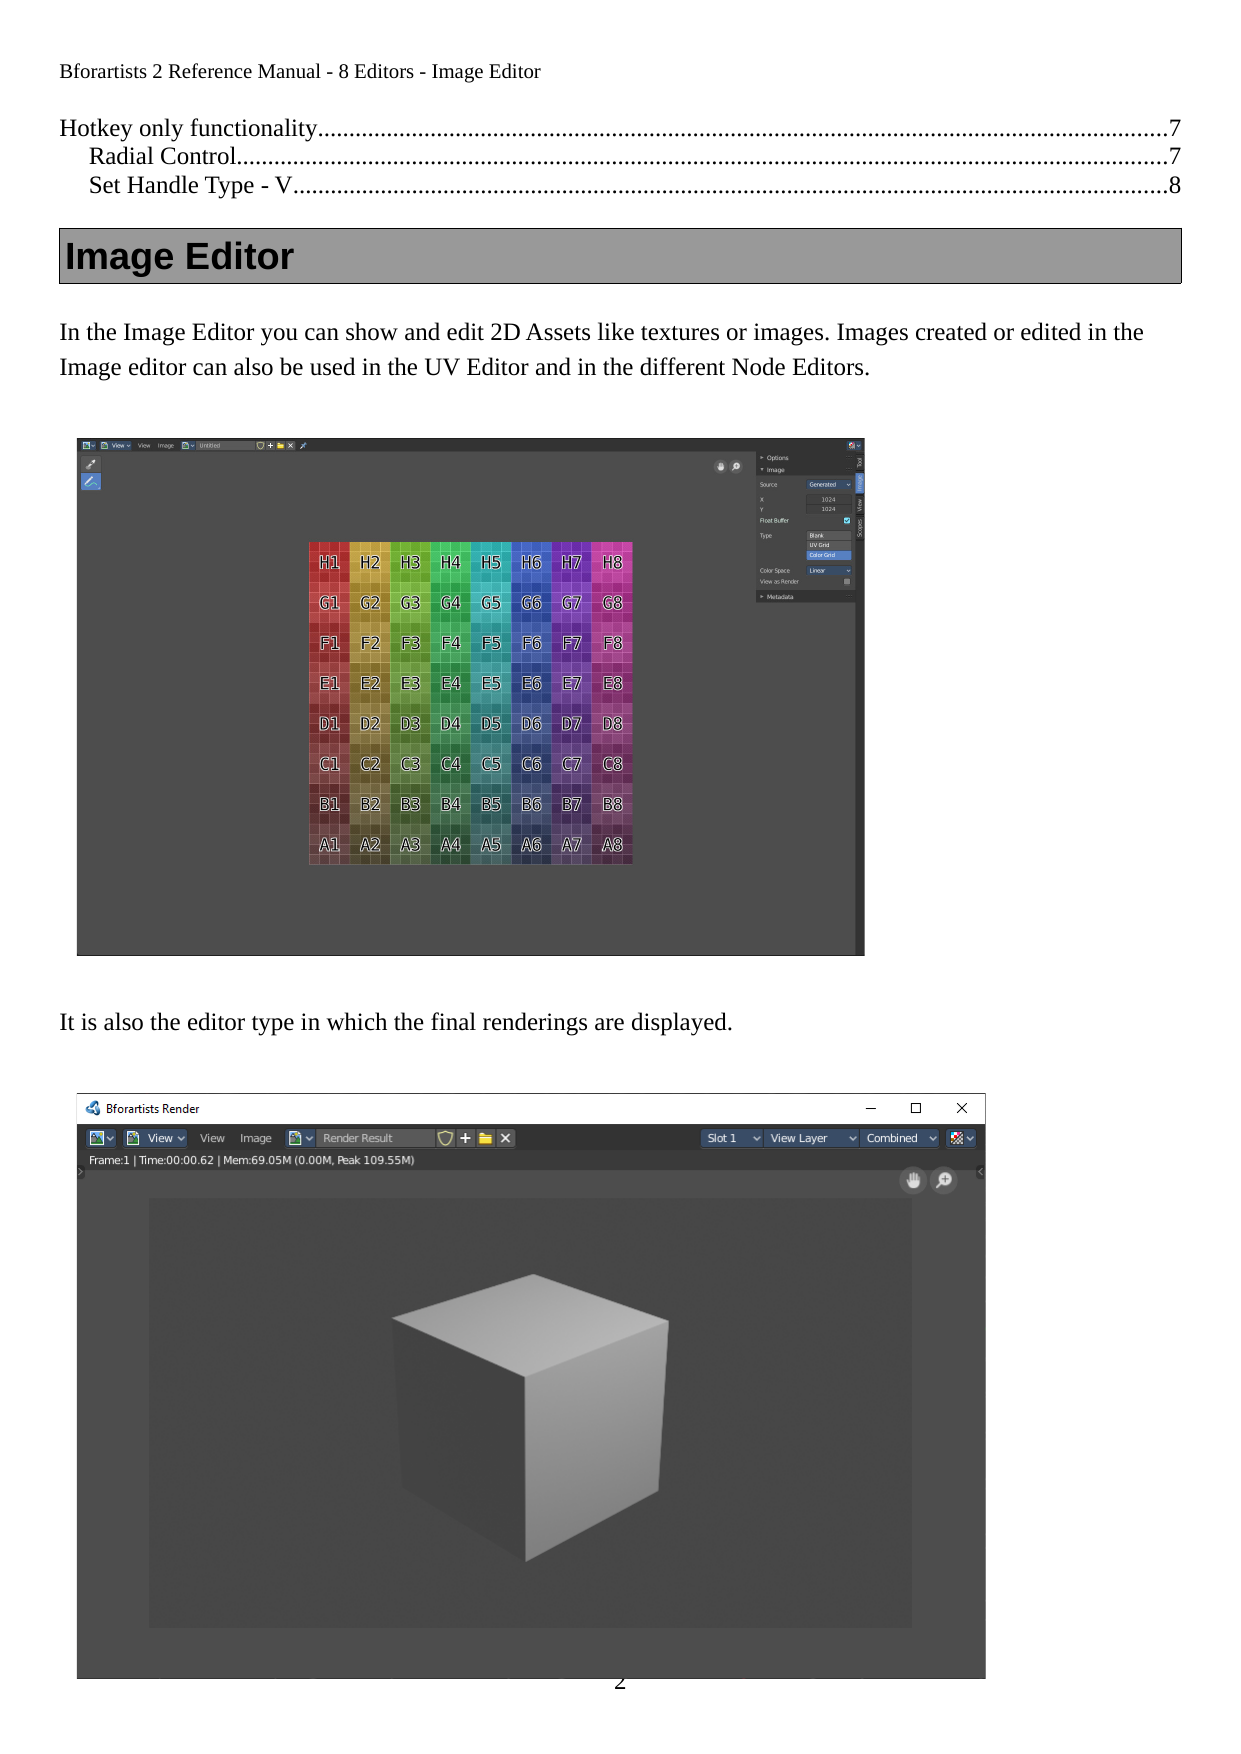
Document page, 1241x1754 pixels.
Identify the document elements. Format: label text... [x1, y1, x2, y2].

text In the Image Editor you can show and edit 2D Assets like textures or images. Images created or edited in the Image editor can also be used in the UV Editor and in the different Node Editors. [59, 317, 1181, 381]
text Radial Control 7 [88, 141, 1181, 170]
text It is also the editor type in which the final renderings are displayed. [59, 1007, 1181, 1036]
picture [76, 1093, 986, 1679]
picture [76, 438, 865, 956]
text Set Handle Type - V 8 [88, 170, 1181, 199]
text Hotkey only functionality 7 [59, 113, 1181, 141]
table_header Image Editor [60, 229, 1181, 283]
